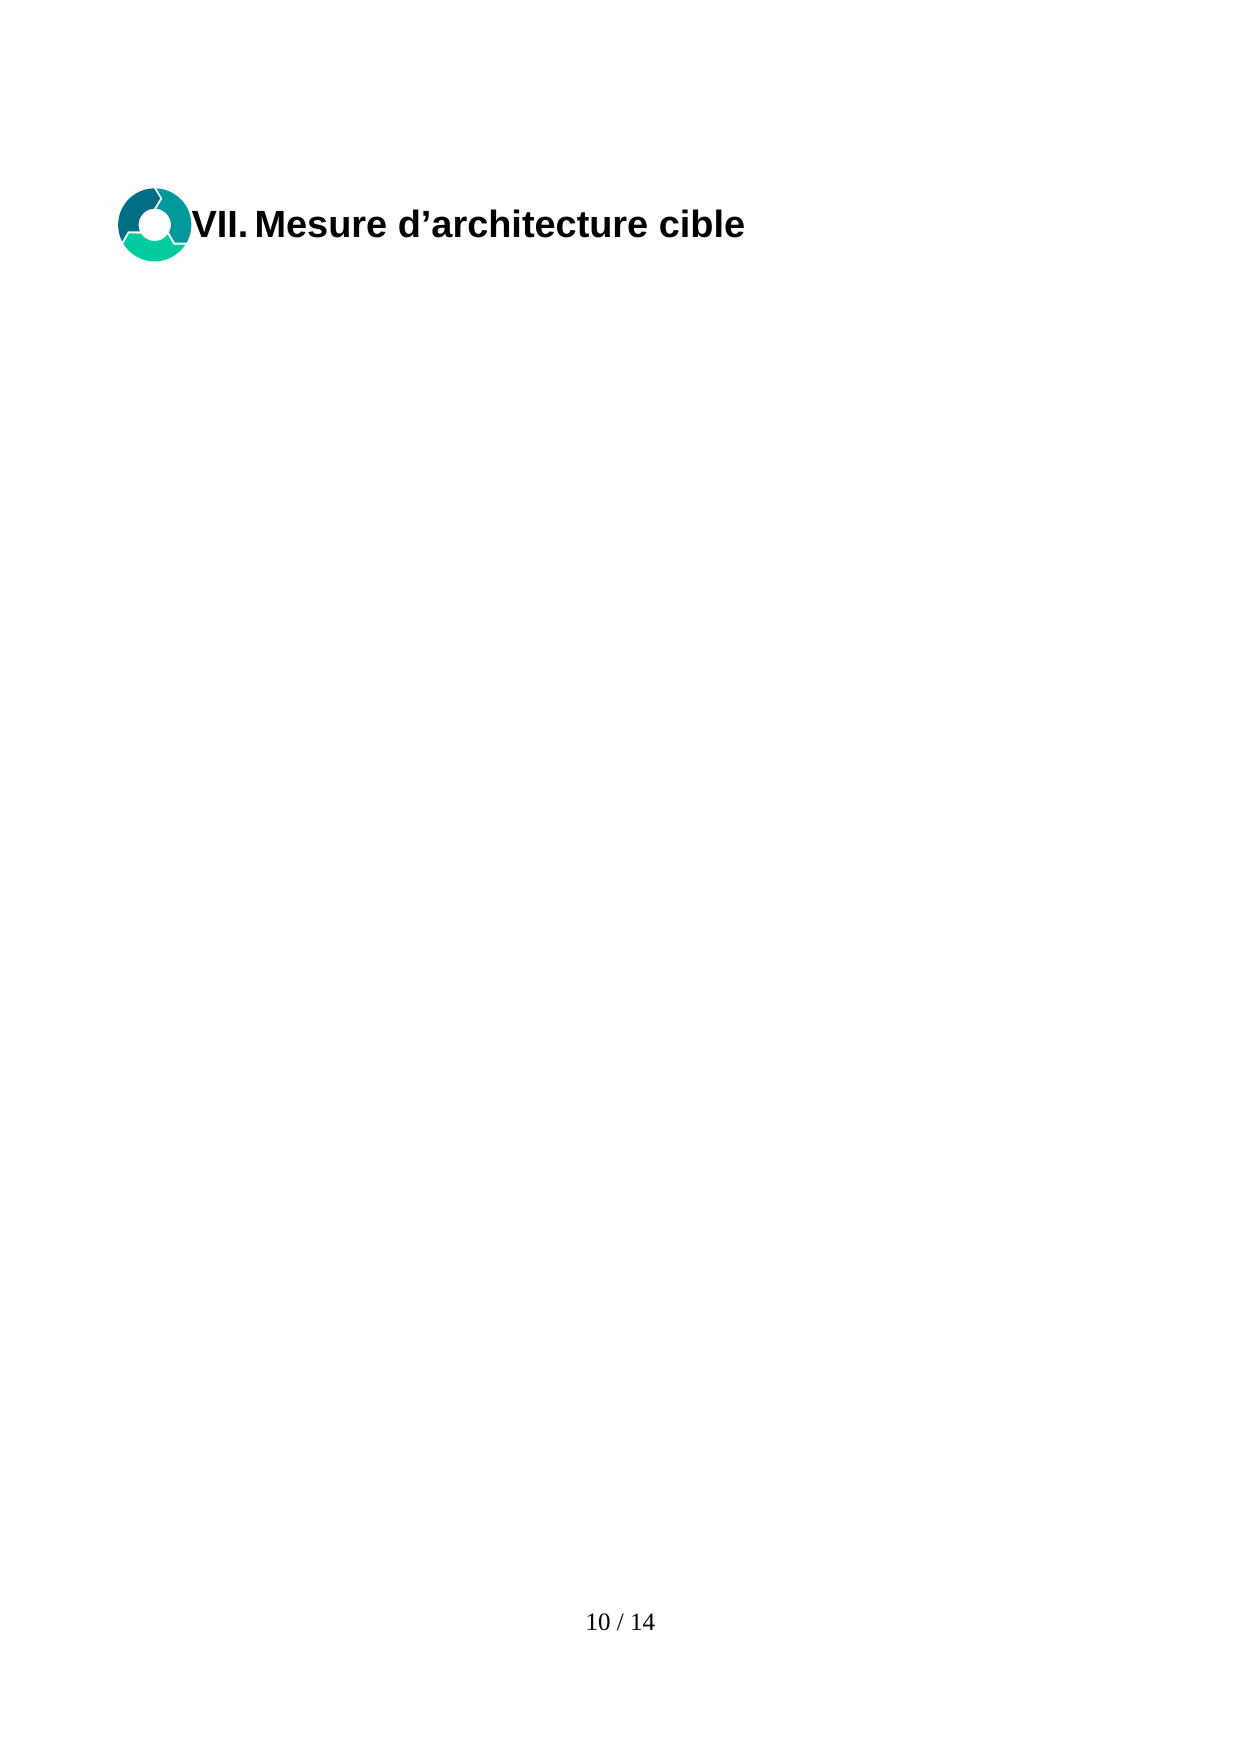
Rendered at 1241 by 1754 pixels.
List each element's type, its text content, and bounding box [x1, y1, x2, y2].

subtitle [125, 208, 170, 240]
subtitle Mesure d’architecture cible [173, 201, 1122, 245]
